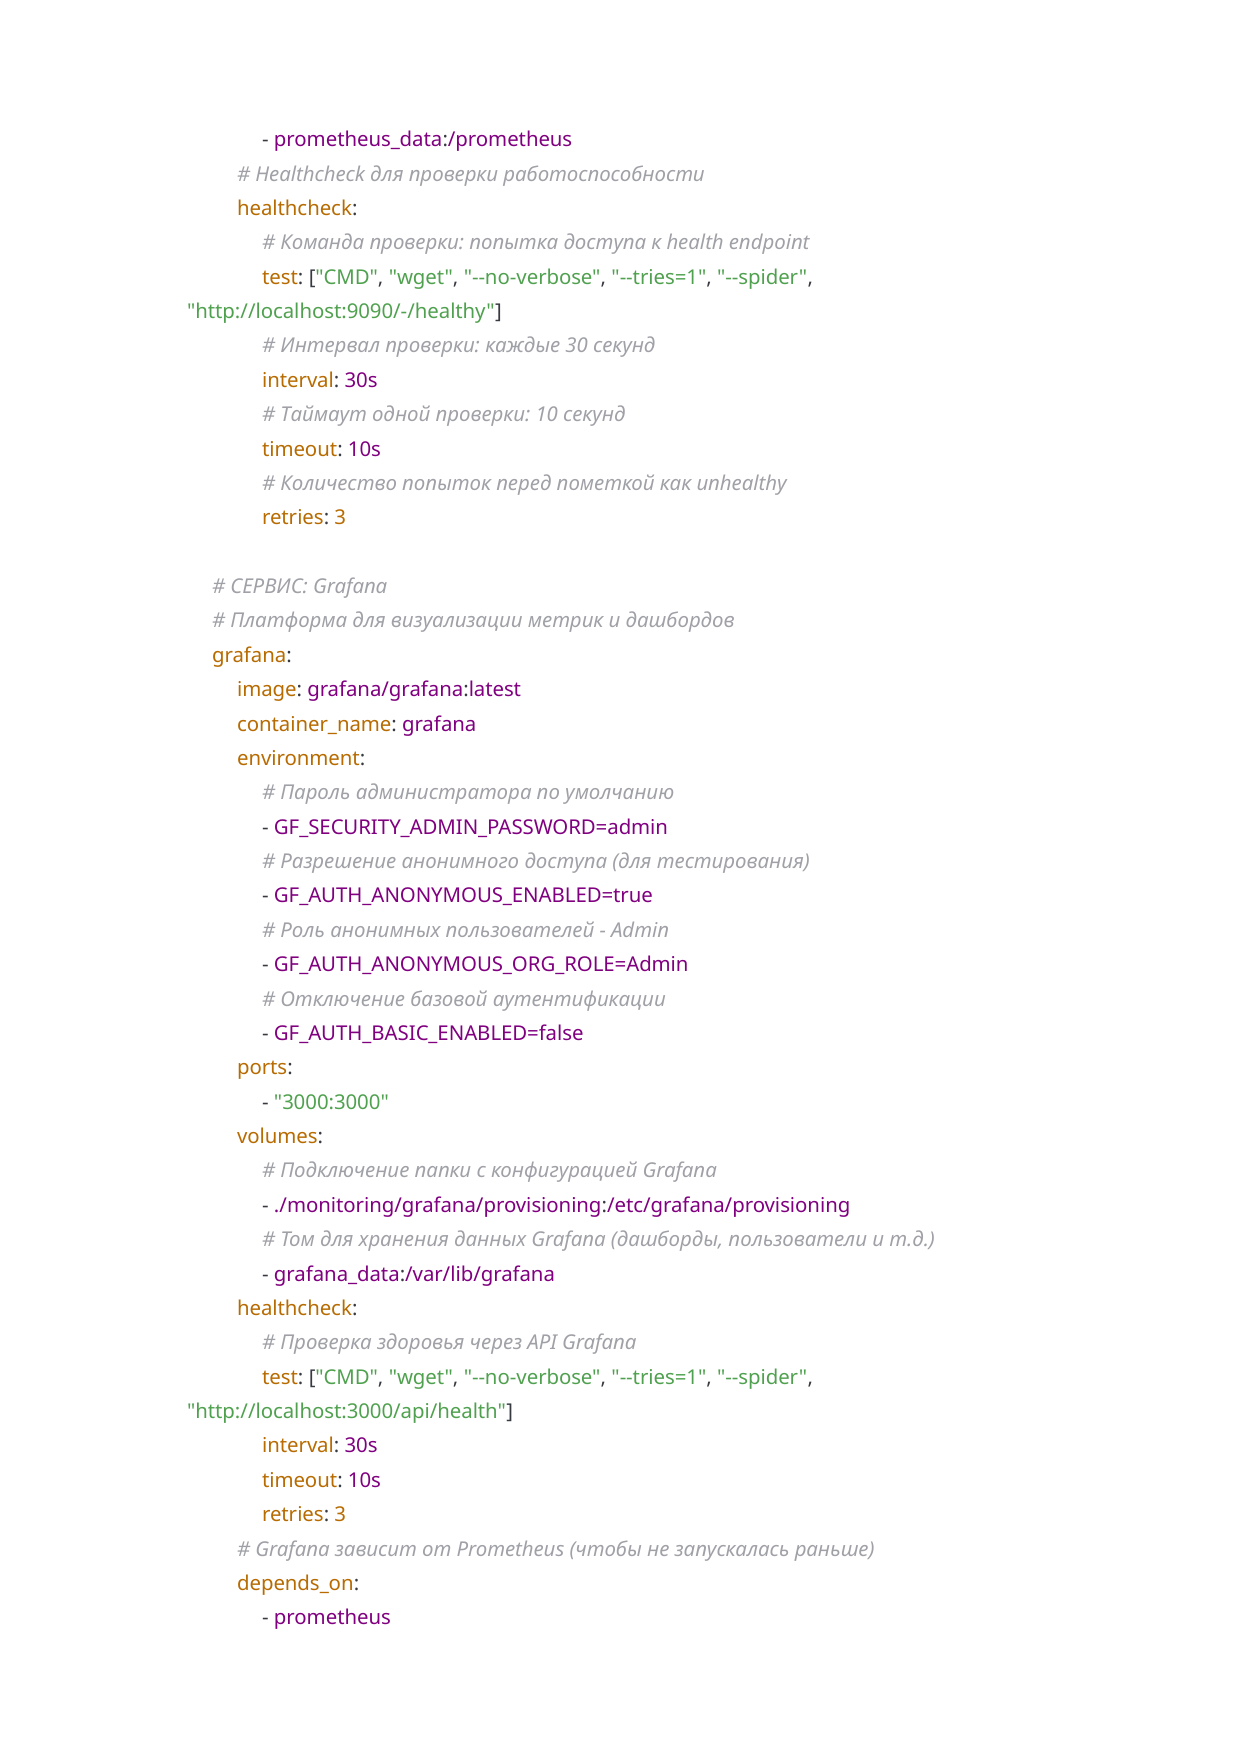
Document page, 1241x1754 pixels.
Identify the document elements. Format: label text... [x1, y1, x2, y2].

text - GF_AUTH_ANONYMOUS_ENABLED=true [187, 874, 1053, 909]
text # Разрешение анонимного доступа (для тестирования) [187, 840, 1053, 874]
text - GF_AUTH_BASIC_ENABLED=false [187, 1012, 1053, 1046]
text # Таймаут одной проверки: 10 секунд [187, 393, 1053, 427]
text depends_on: [187, 1562, 1053, 1596]
text # Команда проверки: попытка доступа к health endpoint [187, 221, 1053, 256]
text container_name: grafana [187, 702, 1053, 737]
text # Healthcheck для проверки работоспособности [187, 152, 1053, 187]
text # Интервал проверки: каждые 30 секунд [187, 324, 1053, 359]
text healthcheck: [187, 187, 1053, 221]
text test: ["CMD", "wget", "--no-verbose", "--tries=1", "--spider", "http://localhost:3000/api/health"] [187, 1356, 1053, 1424]
text grafana: [187, 634, 1053, 668]
text interval: 30s [187, 1424, 1053, 1459]
text # Подключение папки с конфигурацией Grafana [187, 1149, 1053, 1184]
text - ./monitoring/grafana/provisioning:/etc/grafana/provisioning [187, 1184, 1053, 1218]
text test: ["CMD", "wget", "--no-verbose", "--tries=1", "--spider", "http://localhost:9090/-/healthy"] [187, 256, 1053, 324]
text - GF_SECURITY_ADMIN_PASSWORD=admin [187, 806, 1053, 840]
text ports: [187, 1046, 1053, 1081]
text # Пароль администратора по умолчанию [187, 771, 1053, 806]
text retries: 3 [187, 496, 1053, 531]
text # Платформа для визуализации метрик и дашбордов [187, 599, 1053, 634]
text environment: [187, 737, 1053, 771]
text - prometheus_data:/prometheus [187, 118, 1053, 152]
text volumes: [187, 1115, 1053, 1149]
text - prometheus [187, 1596, 1053, 1631]
text # СЕРВИС: Grafana [187, 565, 1053, 599]
text # Отключение базовой аутентификации [187, 977, 1053, 1012]
text # Grafana зависит от Prometheus (чтобы не запускалась раньше) [187, 1527, 1053, 1562]
text - GF_AUTH_ANONYMOUS_ORG_ROLE=Admin [187, 943, 1053, 977]
text healthcheck: [187, 1287, 1053, 1321]
text # Количество попыток перед пометкой как unhealthy [187, 462, 1053, 496]
text - grafana_data:/var/lib/grafana [187, 1252, 1053, 1287]
text image: grafana/grafana:latest [187, 668, 1053, 702]
text retries: 3 [187, 1493, 1053, 1527]
text timeout: 10s [187, 1459, 1053, 1493]
text - "3000:3000" [187, 1081, 1053, 1115]
text interval: 30s [187, 359, 1053, 393]
text # Роль анонимных пользователей - Admin [187, 909, 1053, 943]
text # Том для хранения данных Grafana (дашборды, пользователи и т.д.) [187, 1218, 1053, 1252]
text timeout: 10s [187, 427, 1053, 462]
text # Проверка здоровья через API Grafana [187, 1321, 1053, 1356]
